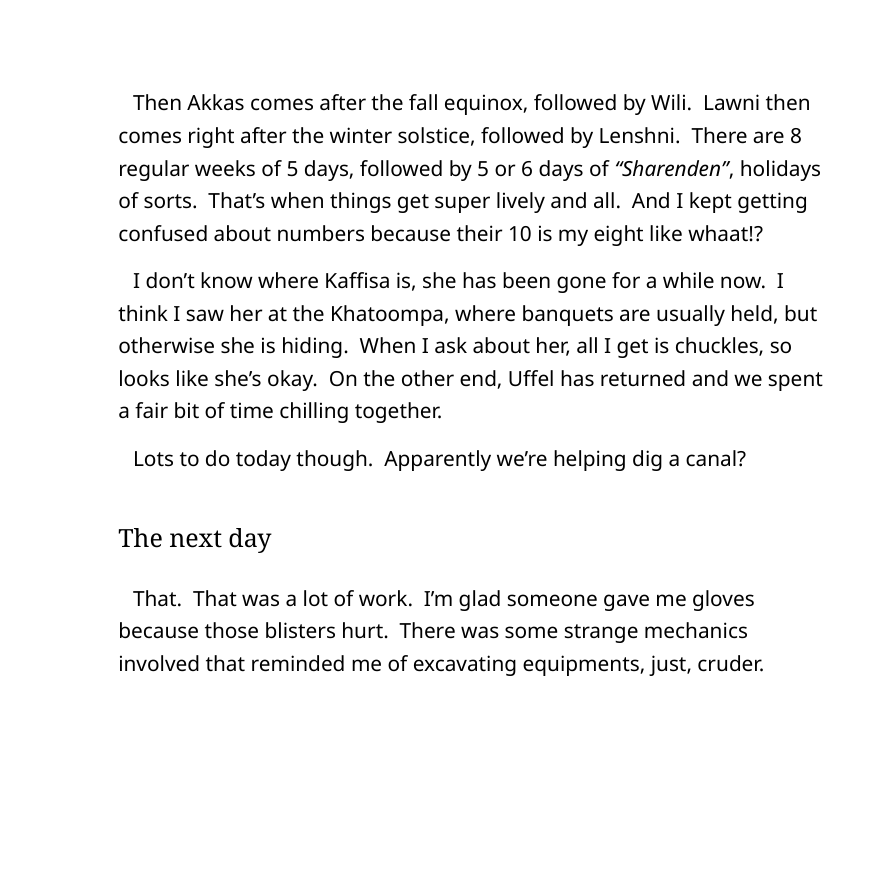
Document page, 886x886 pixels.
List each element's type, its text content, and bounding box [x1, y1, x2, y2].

subtitle The next day [118, 520, 827, 554]
text Then Akkas comes after the fall equinox, followed by Wili. Lawni then comes right after the winter solstice, followed by Lenshni. There are 8 regular weeks of 5 days, followed by 5 or 6 days of “Sharenden”, holidays of sorts. That’s when things get super lively and all. And I kept getting confused about numbers because their 10 is my eight like whaat!? [118, 88, 827, 247]
text I don’t know where Kaffisa is, she has been gone for a while now. I think I saw her at the Khatoompa, where banquets are usually held, but otherwise she is hiding. When I ask about her, all I get is chuckles, so looks like she’s okay. On the other end, Uffel has returned and we spent a fair bit of time chilling together. [118, 266, 827, 425]
text Lots to do today though. Apparently we’re helping dig a canal? [118, 444, 827, 472]
text That. That was a lot of work. I’m glad someone gave me gloves because those blisters hurt. There was some strange mechanics involved that reminded me of excavating equipments, just, cruder. [118, 584, 827, 678]
